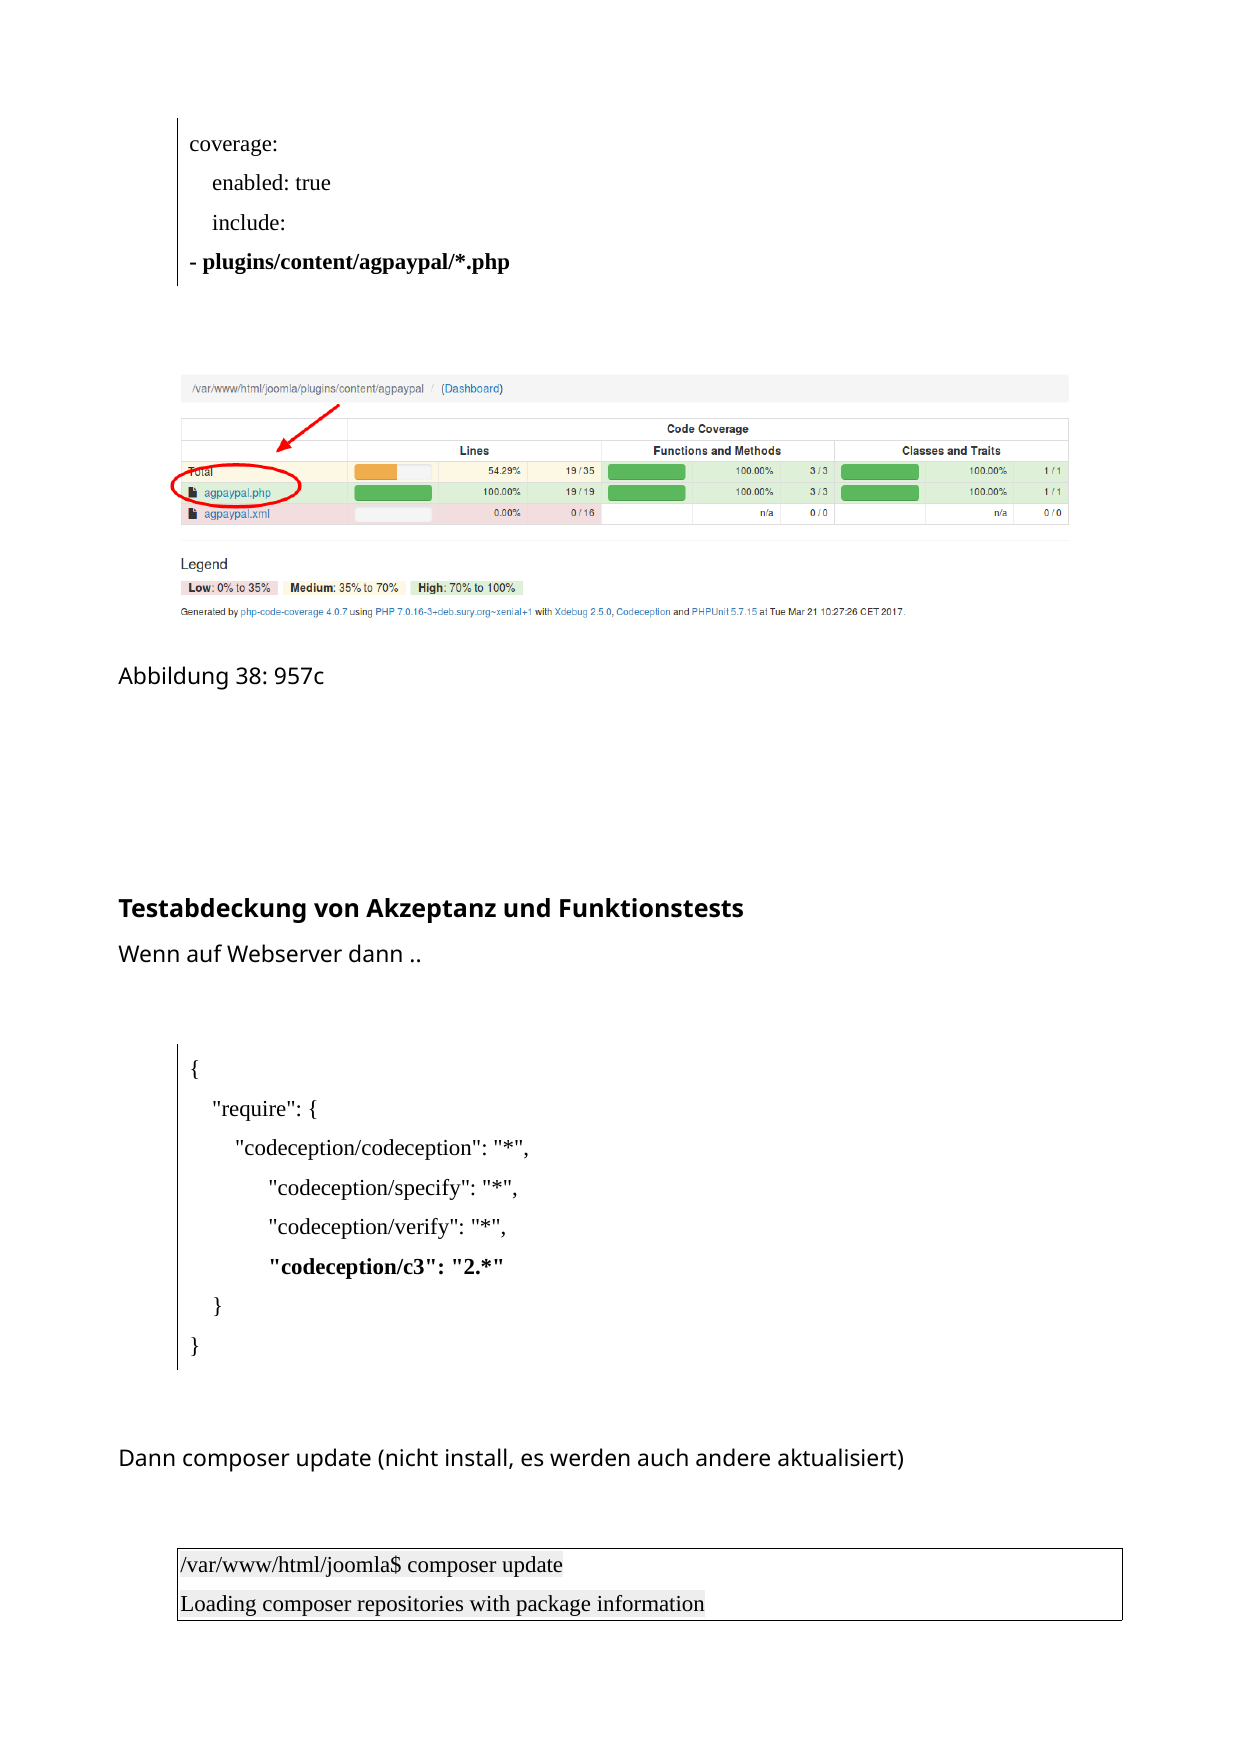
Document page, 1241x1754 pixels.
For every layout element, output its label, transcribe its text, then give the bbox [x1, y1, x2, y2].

text coverage: enabled: true include: - plugins/content/agpaypal/*.php [178, 118, 1122, 286]
text /var/www/html/joomla$ composer update Loading composer repositories with package information [178, 1549, 1122, 1620]
text Wenn auf Webserver dann .. [118, 938, 1122, 969]
text Dann composer update (nicht install, es werden auch andere aktualisiert) [118, 1442, 1122, 1473]
text { "require": { "codeception/codeception": "*", "codeception/specify": "*", "codeception/verify": "*", "codeception/c3": "2.*" } } [177, 1043, 1122, 1370]
text Abbildung 38: 957c [118, 660, 1122, 691]
picture [118, 371, 1123, 660]
subtitle Testabdeckung von Akzeptanz und Funktionstests [118, 891, 1122, 925]
